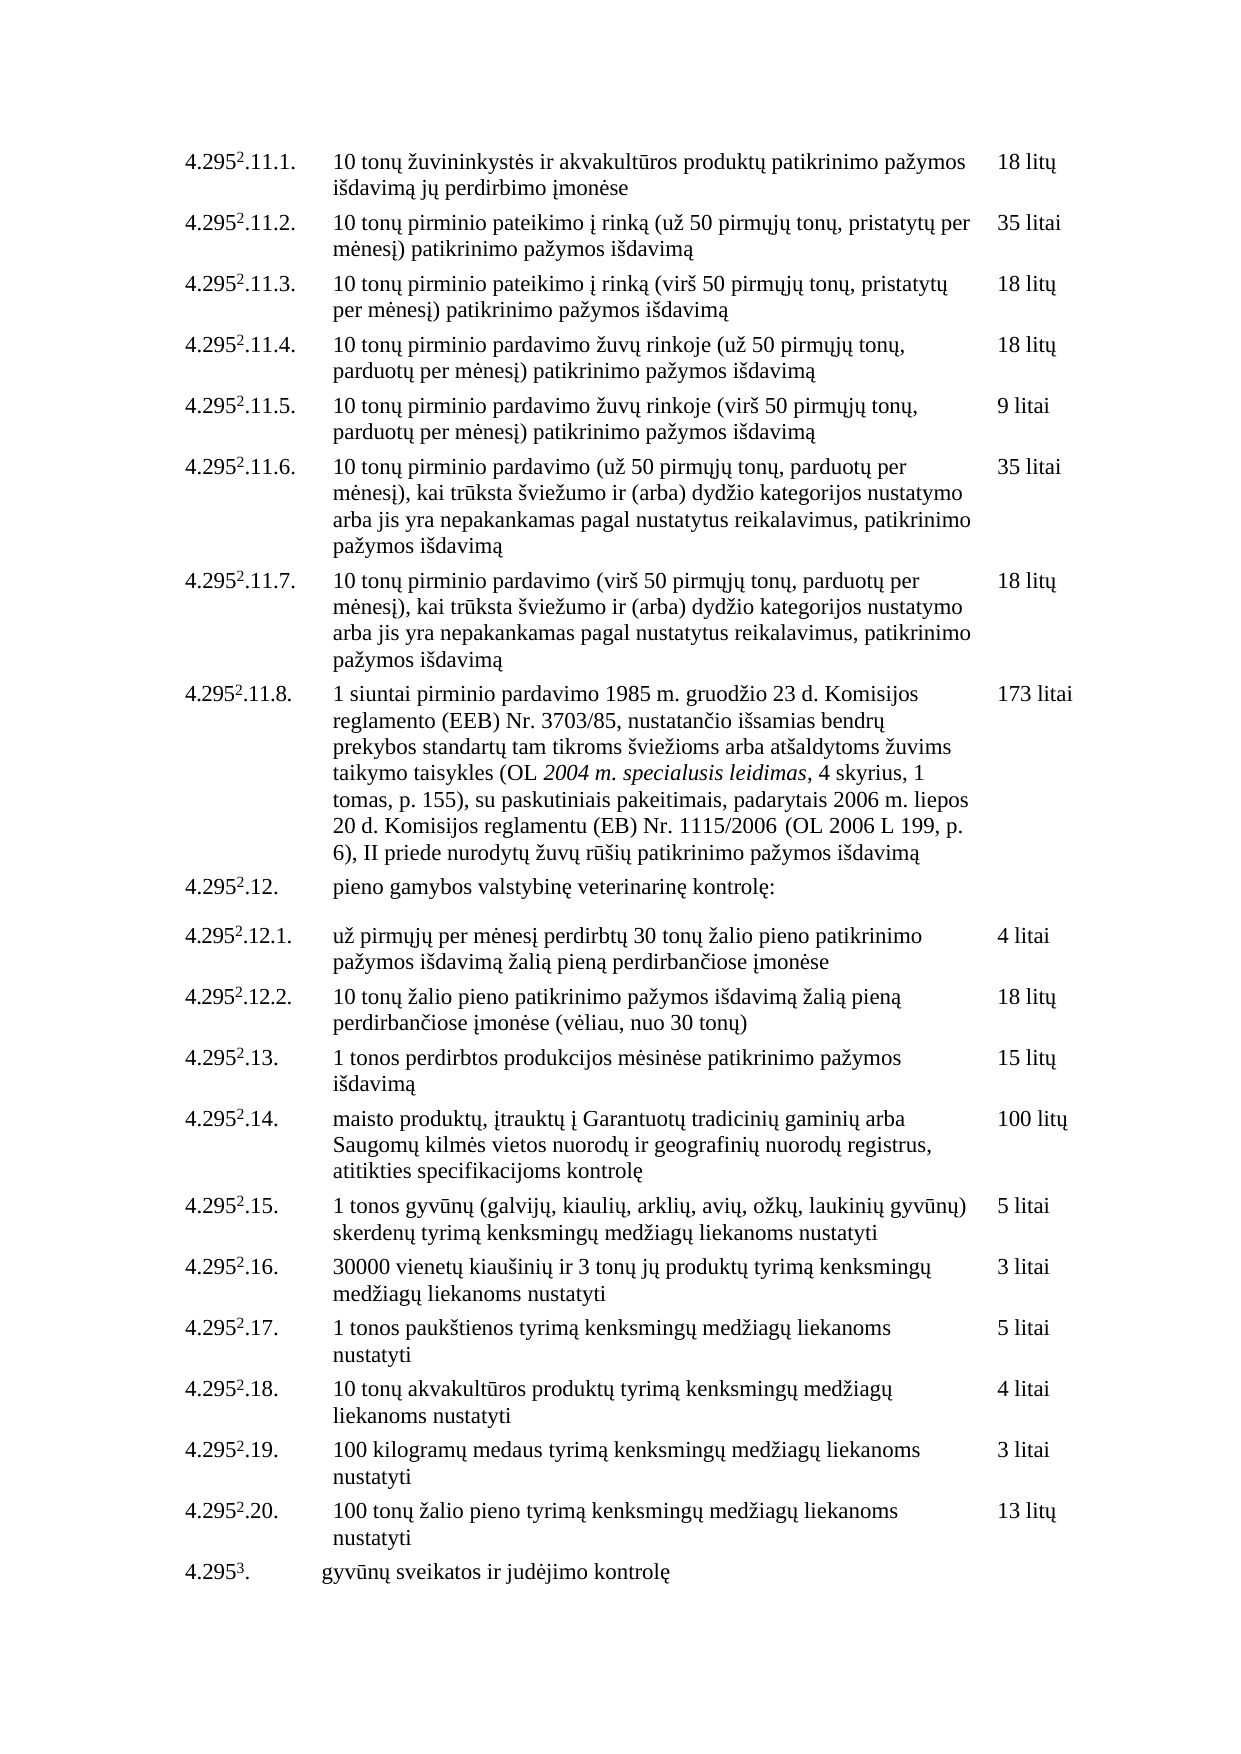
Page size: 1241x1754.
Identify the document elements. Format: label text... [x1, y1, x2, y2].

table_cell 4.2952.11.3. [174, 270, 321, 331]
table_cell 10 tonų pirminio pateikimo į rinką (už 50 pirmųjų tonų, pristatytų per mėnesį) patikrinimo pažymos išdavimą [321, 209, 986, 270]
table_cell 4.2952.11.5. [174, 392, 321, 453]
table_cell pieno gamybos valstybinę veterinarinę kontrolę: [321, 873, 986, 922]
table_cell 1 tonos perdirbtos produkcijos mėsinėse patikrinimo pažymos išdavimą [321, 1044, 986, 1105]
table_cell 5 litai [986, 1314, 1148, 1375]
table_cell 10 tonų pirminio pardavimo žuvų rinkoje (virš 50 pirmųjų tonų, parduotų per mėnesį) patikrinimo pažymos išdavimą [321, 392, 986, 453]
table_cell 10 tonų pirminio pardavimo (už 50 pirmųjų tonų, parduotų per mėnesį), kai trūksta šviežumo ir (arba) dydžio kategorijos nustatymo arba jis yra nepakankamas pagal nustatytus reikalavimus, patikrinimo pažymos išdavimą [321, 453, 986, 567]
table_cell 15 litų [986, 1044, 1148, 1105]
table_cell 4.2952.12.2. [174, 983, 321, 1044]
table_cell 4.2952.11.7. [174, 567, 321, 680]
table_cell 18 litų [986, 983, 1148, 1044]
table_cell gyvūnų sveikatos ir judėjimo kontrolę [321, 1559, 986, 1593]
table_cell 4.2952.14. [174, 1105, 321, 1192]
table_cell 100 litų [986, 1105, 1148, 1192]
table_cell maisto produktų, įtrauktų į Garantuotų tradicinių gaminių arba Saugomų kilmės vietos nuorodų ir geografinių nuorodų registrus, atitikties specifikacijoms kontrolę [321, 1105, 986, 1192]
table_cell 4.2952.17. [174, 1314, 321, 1375]
table_cell 4.2952.15. [174, 1192, 321, 1253]
table_cell 100 tonų žalio pieno tyrimą kenksmingų medžiagų liekanoms nustatyti [321, 1498, 986, 1558]
table_cell 10 tonų žalio pieno patikrinimo pažymos išdavimą žalią pieną perdirbančiose įmonėse (vėliau, nuo 30 tonų) [321, 983, 986, 1044]
table_cell 13 litų [986, 1498, 1148, 1558]
table_cell 18 litų [986, 270, 1148, 331]
table_cell 35 litai [986, 209, 1148, 270]
table_cell 18 litų [986, 567, 1148, 680]
table_cell 4 litai [986, 922, 1148, 983]
table_cell 1 siuntai pirminio pardavimo 1985 m. gruodžio 23 d. Komisijos reglamento (EEB) Nr. 3703/85, nustatančio išsamias bendrų prekybos standartų tam tikroms šviežioms arba atšaldytoms žuvims taikymo taisykles (OL 2004 m. specialusis leidimas, 4 skyrius, 1 tomas, p. 155), su paskutiniais pakeitimais, padarytais 2006 m. liepos 20 d. Komisijos reglamentu (EB) Nr. 1115/2006 (OL 2006 L 199, p. 6), II priede nurodytų žuvų rūšių patikrinimo pažymos išdavimą [321, 680, 986, 873]
table_cell 10 tonų pirminio pardavimo (virš 50 pirmųjų tonų, parduotų per mėnesį), kai trūksta šviežumo ir (arba) dydžio kategorijos nustatymo arba jis yra nepakankamas pagal nustatytus reikalavimus, patikrinimo pažymos išdavimą [321, 567, 986, 680]
table_cell 4.2952.11.4. [174, 331, 321, 392]
table_cell 4.2952.11.6. [174, 453, 321, 567]
table_cell 4.2952.18. [174, 1375, 321, 1436]
table_cell 4.2952.11.8. [174, 680, 321, 873]
table_cell 5 litai [986, 1192, 1148, 1253]
table_cell 4 litai [986, 1375, 1148, 1436]
table_cell 10 tonų pirminio pardavimo žuvų rinkoje (už 50 pirmųjų tonų, parduotų per mėnesį) patikrinimo pažymos išdavimą [321, 331, 986, 392]
table_cell 4.2952.16. [174, 1253, 321, 1314]
table_cell 173 litai [986, 680, 1148, 873]
table_cell 4.2952.19. [174, 1436, 321, 1497]
table_cell 10 tonų pirminio pateikimo į rinką (virš 50 pirmųjų tonų, pristatytų per mėnesį) patikrinimo pažymos išdavimą [321, 270, 986, 331]
table_cell 4.2953. [174, 1559, 321, 1593]
table_cell 100 kilogramų medaus tyrimą kenksmingų medžiagų liekanoms nustatyti [321, 1436, 986, 1497]
table_cell 1 tonos gyvūnų (galvijų, kiaulių, arklių, avių, ožkų, laukinių gyvūnų) skerdenų tyrimą kenksmingų medžiagų liekanoms nustatyti [321, 1192, 986, 1253]
table_cell 10 tonų akvakultūros produktų tyrimą kenksmingų medžiagų liekanoms nustatyti [321, 1375, 986, 1436]
table_cell 10 tonų žuvininkystės ir akvakultūros produktų patikrinimo pažymos išdavimą jų perdirbimo įmonėse [321, 148, 986, 209]
table_cell 4.2952.20. [174, 1498, 321, 1558]
table_cell 9 litai [986, 392, 1148, 453]
table_cell 4.2952.11.2. [174, 209, 321, 270]
table_cell 4.2952.11.1. [174, 148, 321, 209]
table_cell [986, 1559, 1148, 1593]
table_cell 35 litai [986, 453, 1148, 567]
table_cell 4.2952.12.1. [174, 922, 321, 983]
table_cell 1 tonos paukštienos tyrimą kenksmingų medžiagų liekanoms nustatyti [321, 1314, 986, 1375]
table_cell 18 litų [986, 331, 1148, 392]
table_cell už pirmųjų per mėnesį perdirbtų 30 tonų žalio pieno patikrinimo pažymos išdavimą žalią pieną perdirbančiose įmonėse [321, 922, 986, 983]
table_cell 3 litai [986, 1436, 1148, 1497]
table_cell [986, 873, 1148, 922]
table_cell 18 litų [986, 148, 1148, 209]
table_cell 4.2952.12. [174, 873, 321, 922]
table_cell 30000 vienetų kiaušinių ir 3 tonų jų produktų tyrimą kenksmingų medžiagų liekanoms nustatyti [321, 1253, 986, 1314]
table_cell 3 litai [986, 1253, 1148, 1314]
table_cell 4.2952.13. [174, 1044, 321, 1105]
